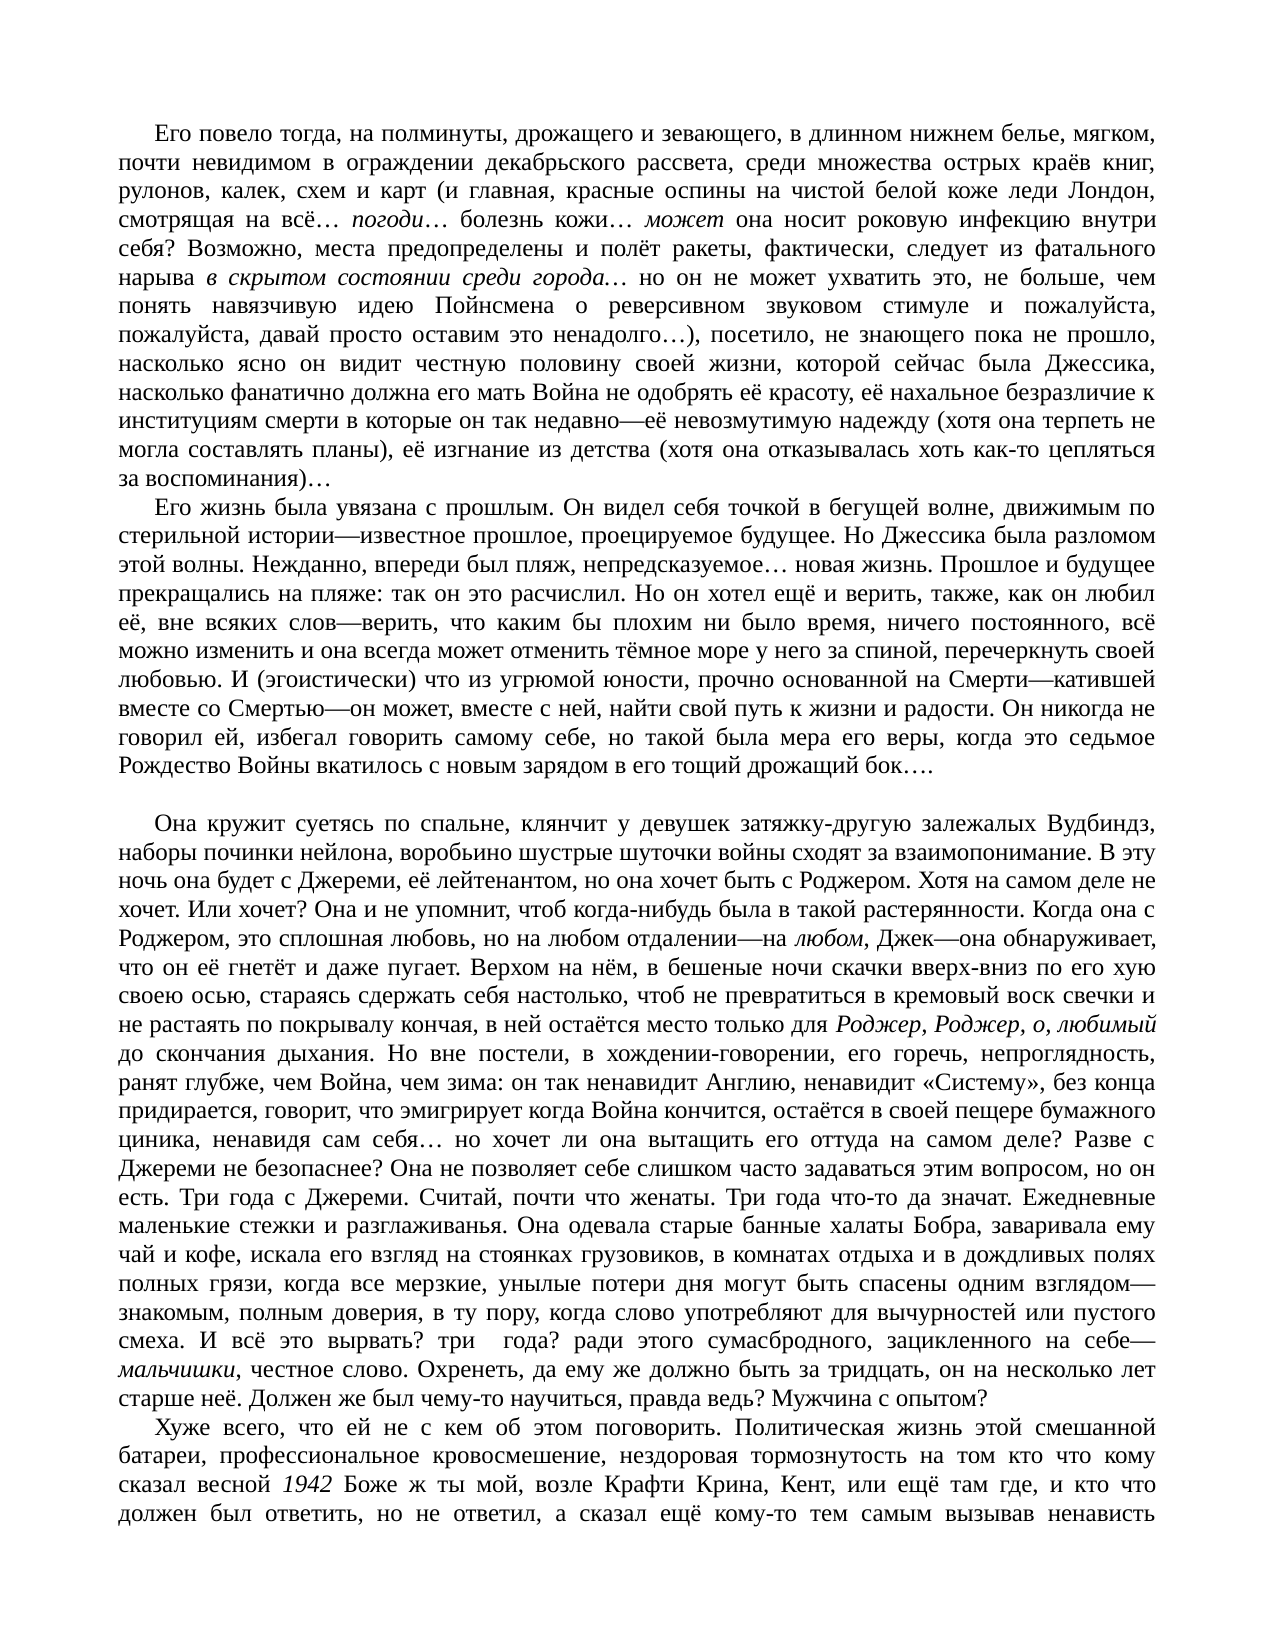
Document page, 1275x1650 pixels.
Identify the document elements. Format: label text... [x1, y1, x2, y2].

text Она кружит суетясь по спальне, клянчит у девушек затяжку-другую залежалых Вудбиндз, наборы починки нейлона, воробьино шустрые шуточки войны сходят за взаимопонимание. В эту ночь она будет с Джереми, её лейтенантом, но она хочет быть с Роджером. Хотя на самом деле не хочет. Или хочет? Она и не упомнит, чтоб когда-нибудь была в такой растерянности. Когда она с Роджером, это сплошная любовь, но на любом отдалении—на любом, Джек—она обнаруживает, что он её гнетёт и даже пугает. Верхом на нём, в бешеные ночи скачки вверх-вниз по его хую своею осью, стараясь сдержать себя настолько, чтоб не превратиться в кремовый воск свечки и не растаять по покрывалу кончая, в ней остаётся место только для Роджер, Роджер, о, любимый до скончания дыхания. Но вне постели, в хождении-говорении, его горечь, непроглядность, ранят глубже, чем Война, чем зима: он так ненавидит Англию, ненавидит «Систему», без конца придирается, говорит, что эмигрирует когда Война кончится, остаётся в своей пещере бумажного циника, ненавидя сам себя… но хочет ли она вытащить его оттуда на самом деле? Разве с Джереми не безопаснее? Она не позволяет себе слишком часто задаваться этим вопросом, но он есть. Три года с Джереми. Считай, почти что женаты. Три года что-то да значат. Ежедневные маленькие стежки и разглаживанья. Она одевала старые банные халаты Бобра, заваривала ему чай и кофе, искала его взгляд на стоянках грузовиков, в комнатах отдыха и в дождливых полях полных грязи, когда все мерзкие, унылые потери дня могут быть спасены одним взглядом—знакомым, полным доверия, в ту пору, когда слово употребляют для вычурностей или пустого смеха. И всё это вырвать? три года? ради этого сумасбродного, зацикленного на себе— мальчишки, честное слово. Охренеть, да ему же должно быть за тридцать, он на несколько лет старше неё. Должен же был чему-то научиться, правда ведь? Мужчина с опытом? [118, 808, 1157, 1412]
text Его жизнь была увязана с прошлым. Он видел себя точкой в бегущей волне, движимым по стерильной истории—известное прошлое, проецируемое будущее. Но Джессика была разломом этой волны. Нежданно, впереди был пляж, непредсказуемое… новая жизнь. Прошлое и будущее прекращались на пляже: так он это расчислил. Но он хотел ещё и верить, также, как он любил её, вне всяких слов—верить, что каким бы плохим ни было время, ничего постоянного, всё можно изменить и она всегда может отменить тёмное море у него за спиной, перечеркнуть своей любовью. И (эгоистически) что из угрюмой юности, прочно основанной на Смерти—катившей вместе со Смертью—он может, вместе с ней, найти свой путь к жизни и радости. Он никогда не говорил ей, избегал говорить самому себе, но такой была мера его веры, когда это седьмое Рождество Войны вкатилось с новым зарядом в его тощий дрожащий бок…. [118, 492, 1157, 779]
text Хуже всего, что ей не с кем об этом поговорить. Политическая жизнь этой смешанной батареи, профессиональное кровосмешение, нездоровая тормознутость на том кто что кому сказал весной 1942 Боже ж ты мой, возле Крафти Крина, Кент, или ещё там где, и кто что должен был ответить, но не ответил, а сказал ещё кому-то тем самым вызывав ненависть [118, 1412, 1157, 1527]
text Его повело тогда, на полминуты, дрожащего и зевающего, в длинном нижнем белье, мягком, почти невидимом в ограждении декабрьского рассвета, среди множества острых краёв книг, рулонов, калек, схем и карт (и главная, красные оспины на чистой белой коже леди Лондон, смотрящая на всё… погоди… болезнь кожи… может она носит роковую инфекцию внутри себя? Возможно, места предопределены и полёт ракеты, фактически, следует из фатального нарыва в скрытом состоянии среди города… но он не может ухватить это, не больше, чем понять навязчивую идею Пойнсмена о реверсивном звуковом стимуле и пожалуйста, пожалуйста, давай просто оставим это ненадолго…), посетило, не знающего пока не прошло, насколько ясно он видит честную половину своей жизни, которой сейчас была Джессика, насколько фанатично должна его мать Война не одобрять её красоту, её нахальное безразличие к институциям смерти в которые он так недавно—её невозмутимую надежду (хотя она терпеть не могла составлять планы), её изгнание из детства (хотя она отказывалась хоть как-то цепляться за воспоминания)… [118, 118, 1157, 492]
